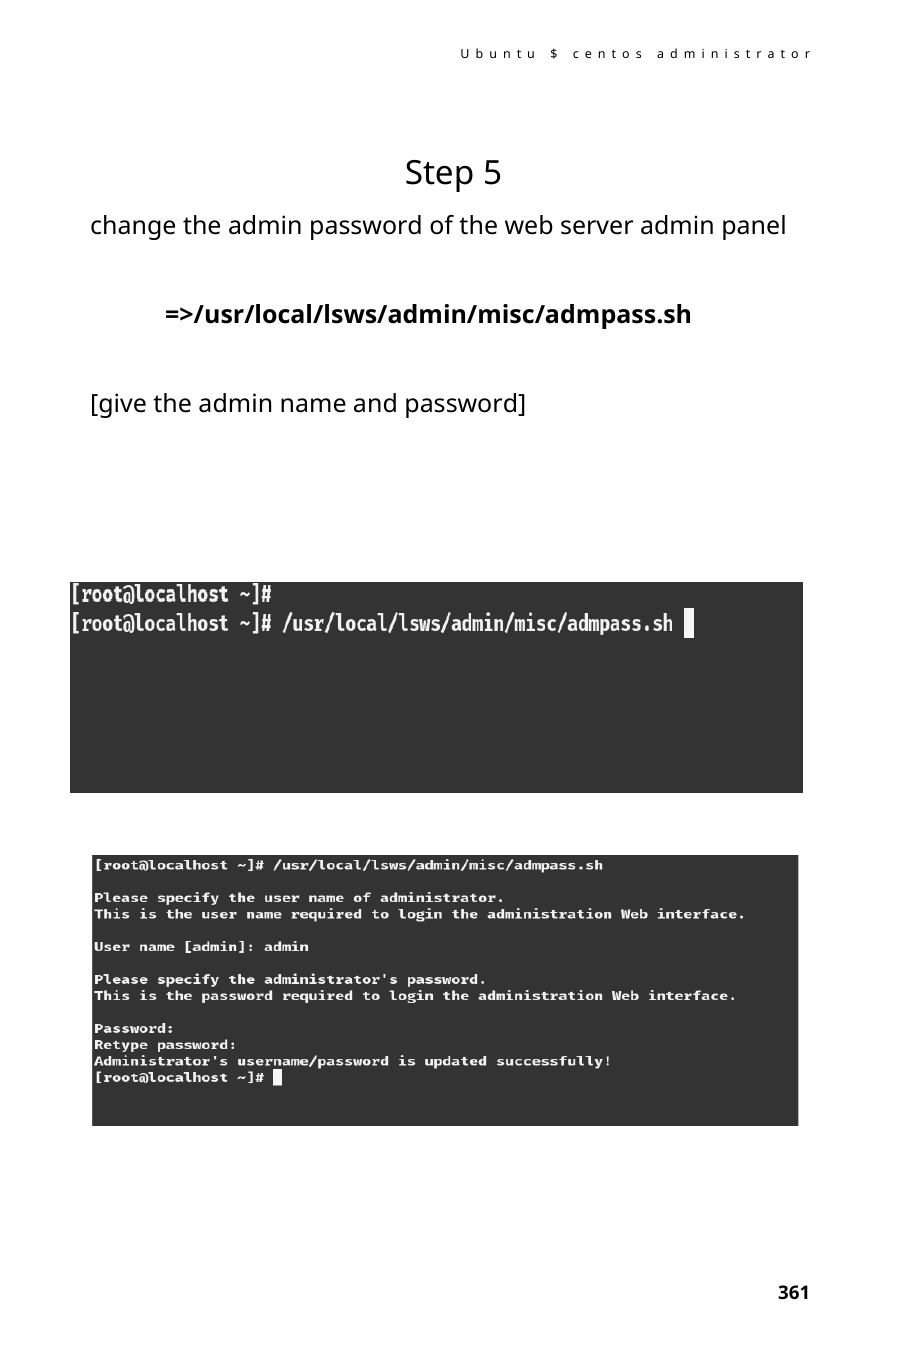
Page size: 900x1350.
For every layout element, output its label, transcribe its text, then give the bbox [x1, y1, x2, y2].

text =>/usr/local/lsws/admin/misc/admpass.sh [90, 297, 810, 331]
picture [70, 582, 803, 793]
text [give the admin name and password] [90, 385, 810, 419]
picture [92, 855, 799, 1126]
text change the admin password of the web server admin panel [90, 208, 810, 242]
text Step 5 [90, 149, 810, 195]
